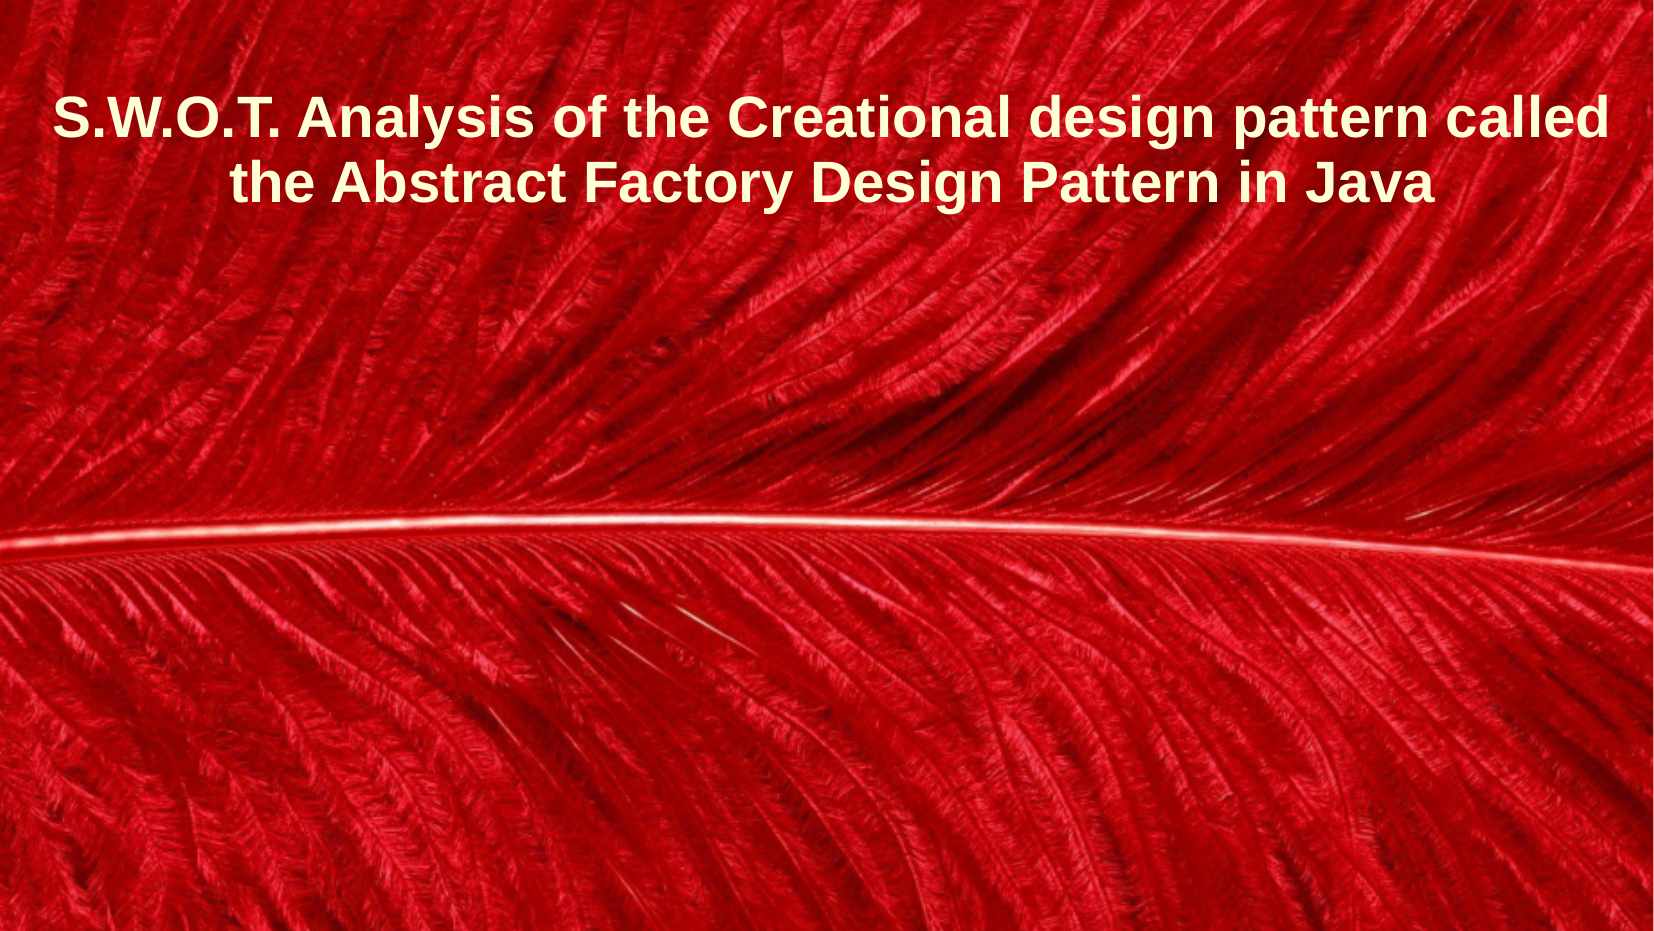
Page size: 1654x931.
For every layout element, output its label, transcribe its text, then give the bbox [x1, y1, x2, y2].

title [75, 263, 1654, 788]
picture [0, 0, 1654, 931]
title S.W.O.T. Analysis of the Creational design pattern called the Abstract Factory Design Pattern in Java [47, 75, 1619, 226]
